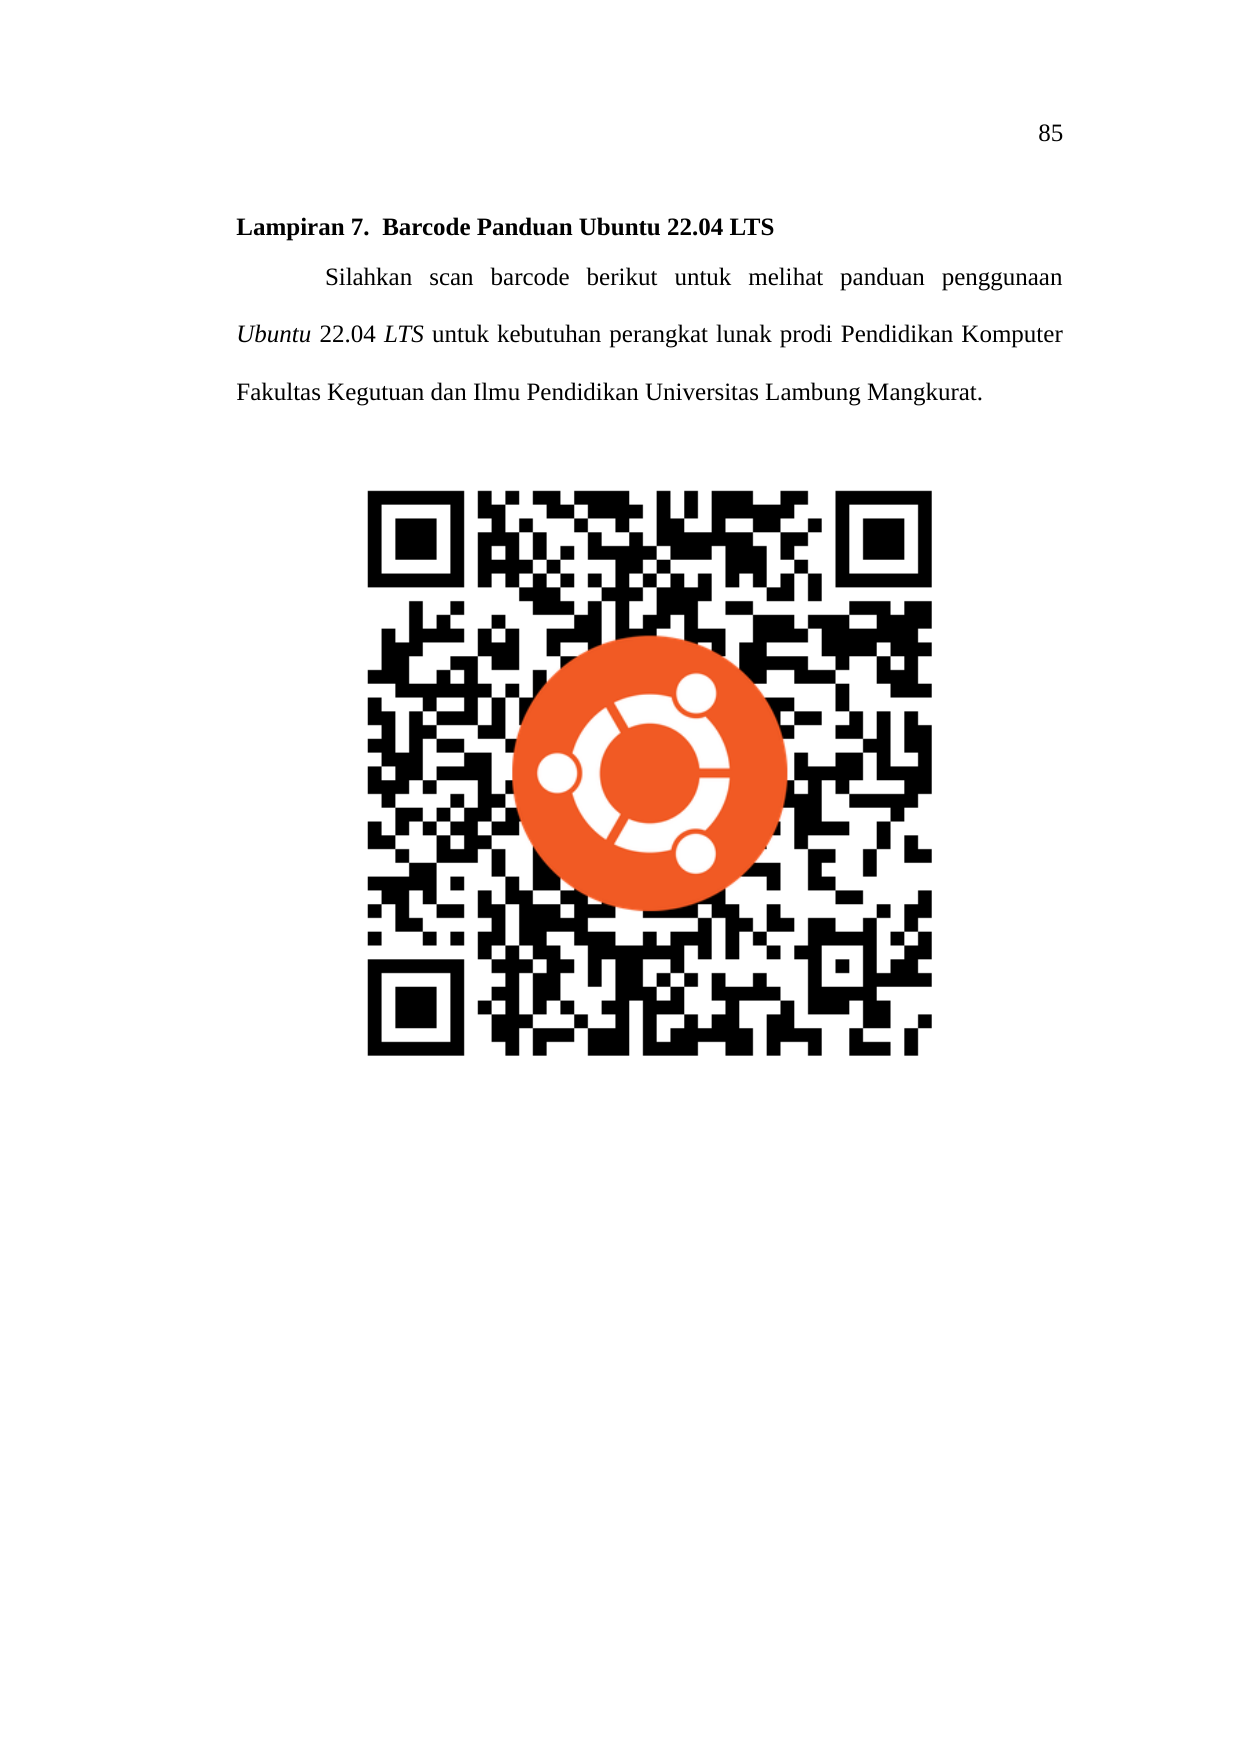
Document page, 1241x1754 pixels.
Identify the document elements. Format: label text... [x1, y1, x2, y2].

subtitle Barcode Panduan Ubuntu 22.04 LTS [236, 212, 1063, 241]
picture [313, 437, 987, 1111]
subtitle Silahkan scan barcode berikut untuk melihat panduan penggunaan Ubuntu 22.04 LTS untuk kebutuhan perangkat lunak prodi Pendidikan Komputer Fakultas Kegutuan dan Ilmu Pendidikan Universitas Lambung Mangkurat. [236, 262, 1063, 405]
